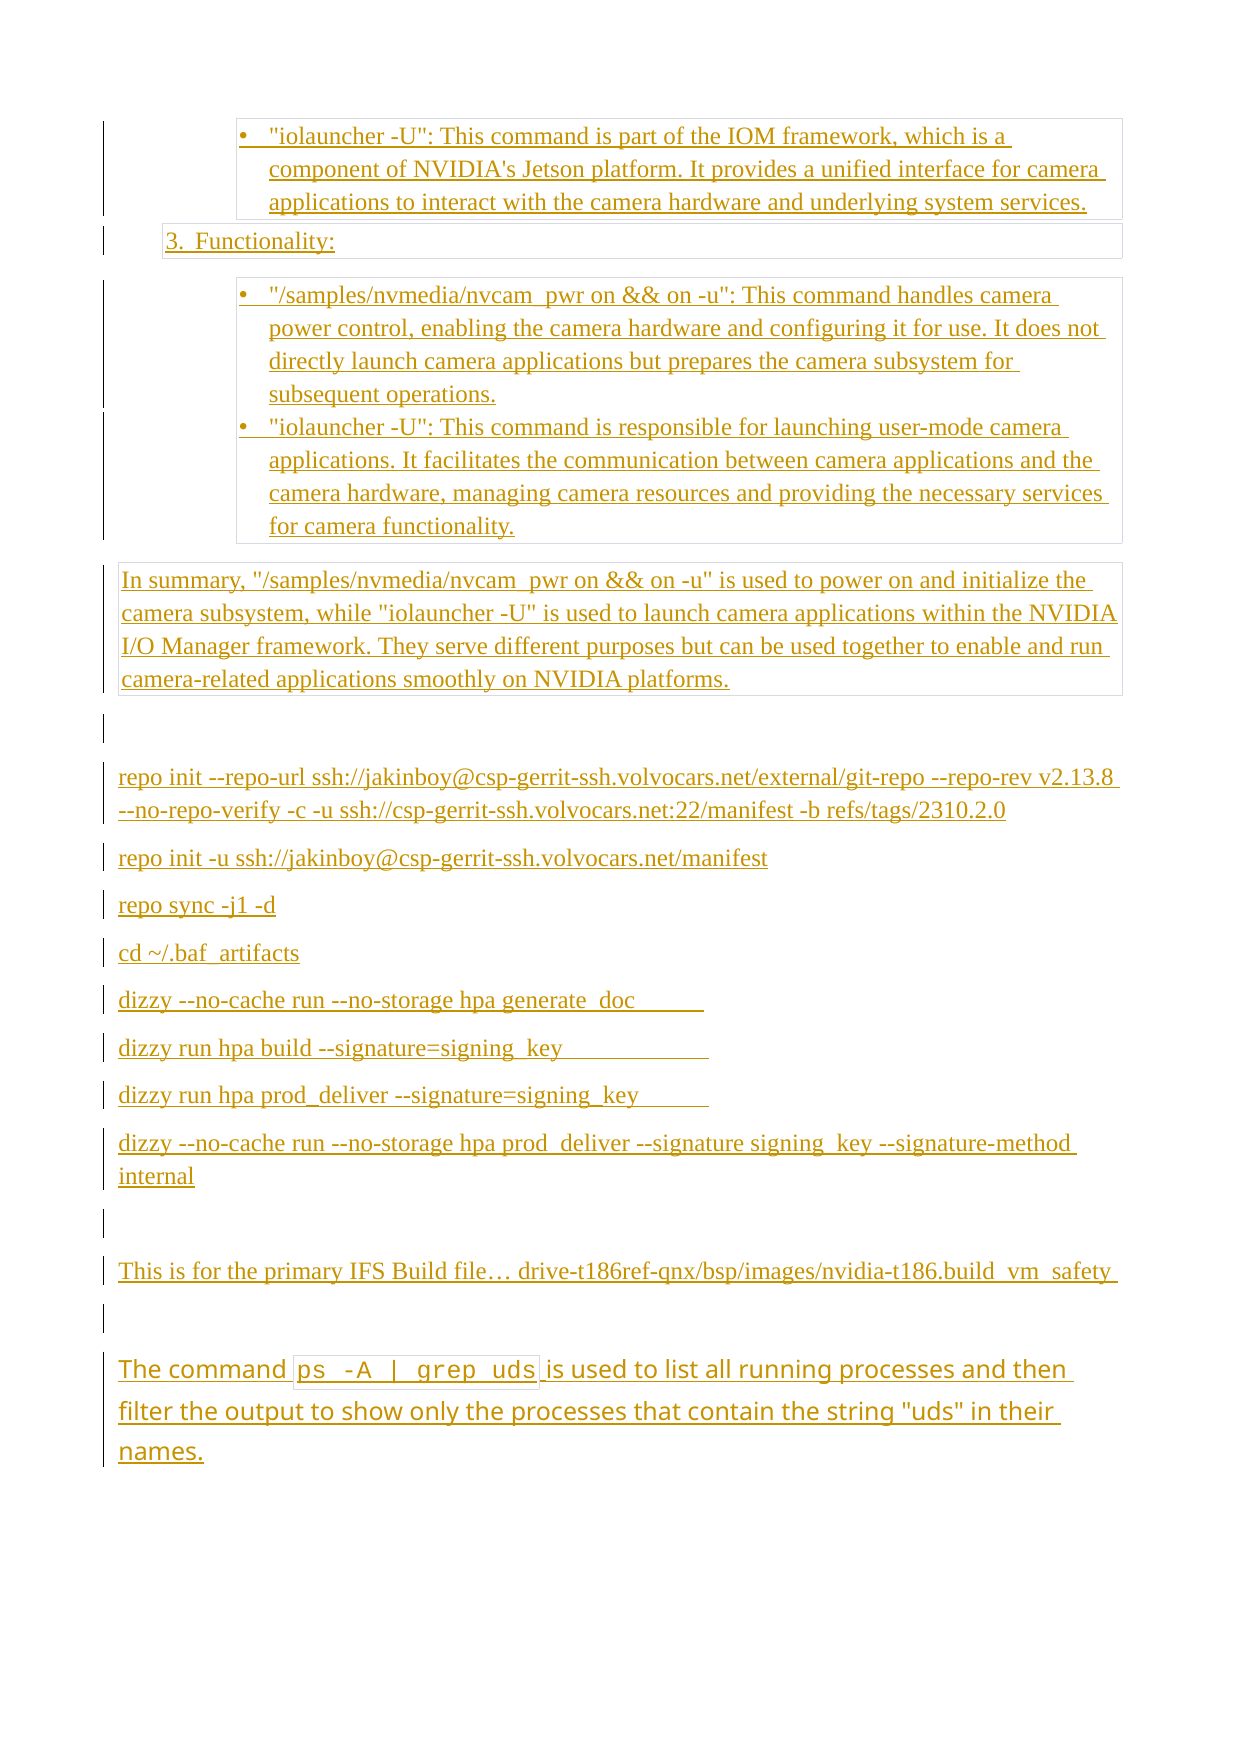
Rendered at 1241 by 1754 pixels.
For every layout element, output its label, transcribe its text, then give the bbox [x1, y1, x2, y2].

list "iolauncher -U": This command is part of the IOM framework, which is a component of NVIDIA's Jetson platform. It provides a unified interface for camera applications to interact with the camera hardware and underlying system services. [237, 119, 1122, 219]
text dizzy --no-cache run --no-storage hpa generate_doc [118, 985, 1122, 1014]
text dizzy --no-cache run --no-storage hpa prod_deliver --signature signing_key --signature-method internal [118, 1128, 1122, 1190]
list "/samples/nvmedia/nvcam_pwr on && on -u": This command handles camera power control, enabling the camera hardware and configuring it for use. It does not directly launch camera applications but prepares the camera subsystem for subsequent operations. [237, 278, 1122, 408]
text This is for the primary IFS Build file… drive-t186ref-qnx/bsp/images/nvidia-t186.build_vm_safety [118, 1256, 1122, 1285]
text repo init --repo-url ssh://jakinboy@csp-gerrit-ssh.volvocars.net/external/git-repo --repo-rev v2.13.8 --no-repo-verify -c -u ssh://csp-gerrit-ssh.volvocars.net:22/manifest -b refs/tags/2310.2.0 [118, 762, 1122, 824]
list "iolauncher -U": This command is responsible for launching user-mode camera applications. It facilitates the communication between camera applications and the camera hardware, managing camera resources and providing the necessary services for camera functionality. [237, 409, 1122, 543]
list Functionality: [163, 224, 1122, 258]
text cd ~/.baf_artifacts [118, 938, 1122, 967]
text In summary, "/samples/nvmedia/nvcam_pwr on && on -u" is used to power on and initialize the camera subsystem, while "iolauncher -U" is used to launch camera applications within the NVIDIA I/O Manager framework. They serve different purposes but can be used together to enable and run camera-related applications smoothly on NVIDIA platforms. [119, 563, 1122, 695]
text repo sync -j1 -d [118, 890, 1122, 919]
text repo init -u ssh://jakinboy@csp-gerrit-ssh.volvocars.net/manifest [118, 843, 1122, 871]
text The command ps -A | grep uds is used to list all running processes and then filter the output to show only the processes that contain the string "uds" in their names. [118, 1352, 1122, 1467]
text dizzy run hpa prod_deliver --signature=signing_key [118, 1081, 1122, 1109]
text dizzy run hpa build --signature=signing_key [118, 1033, 1122, 1062]
